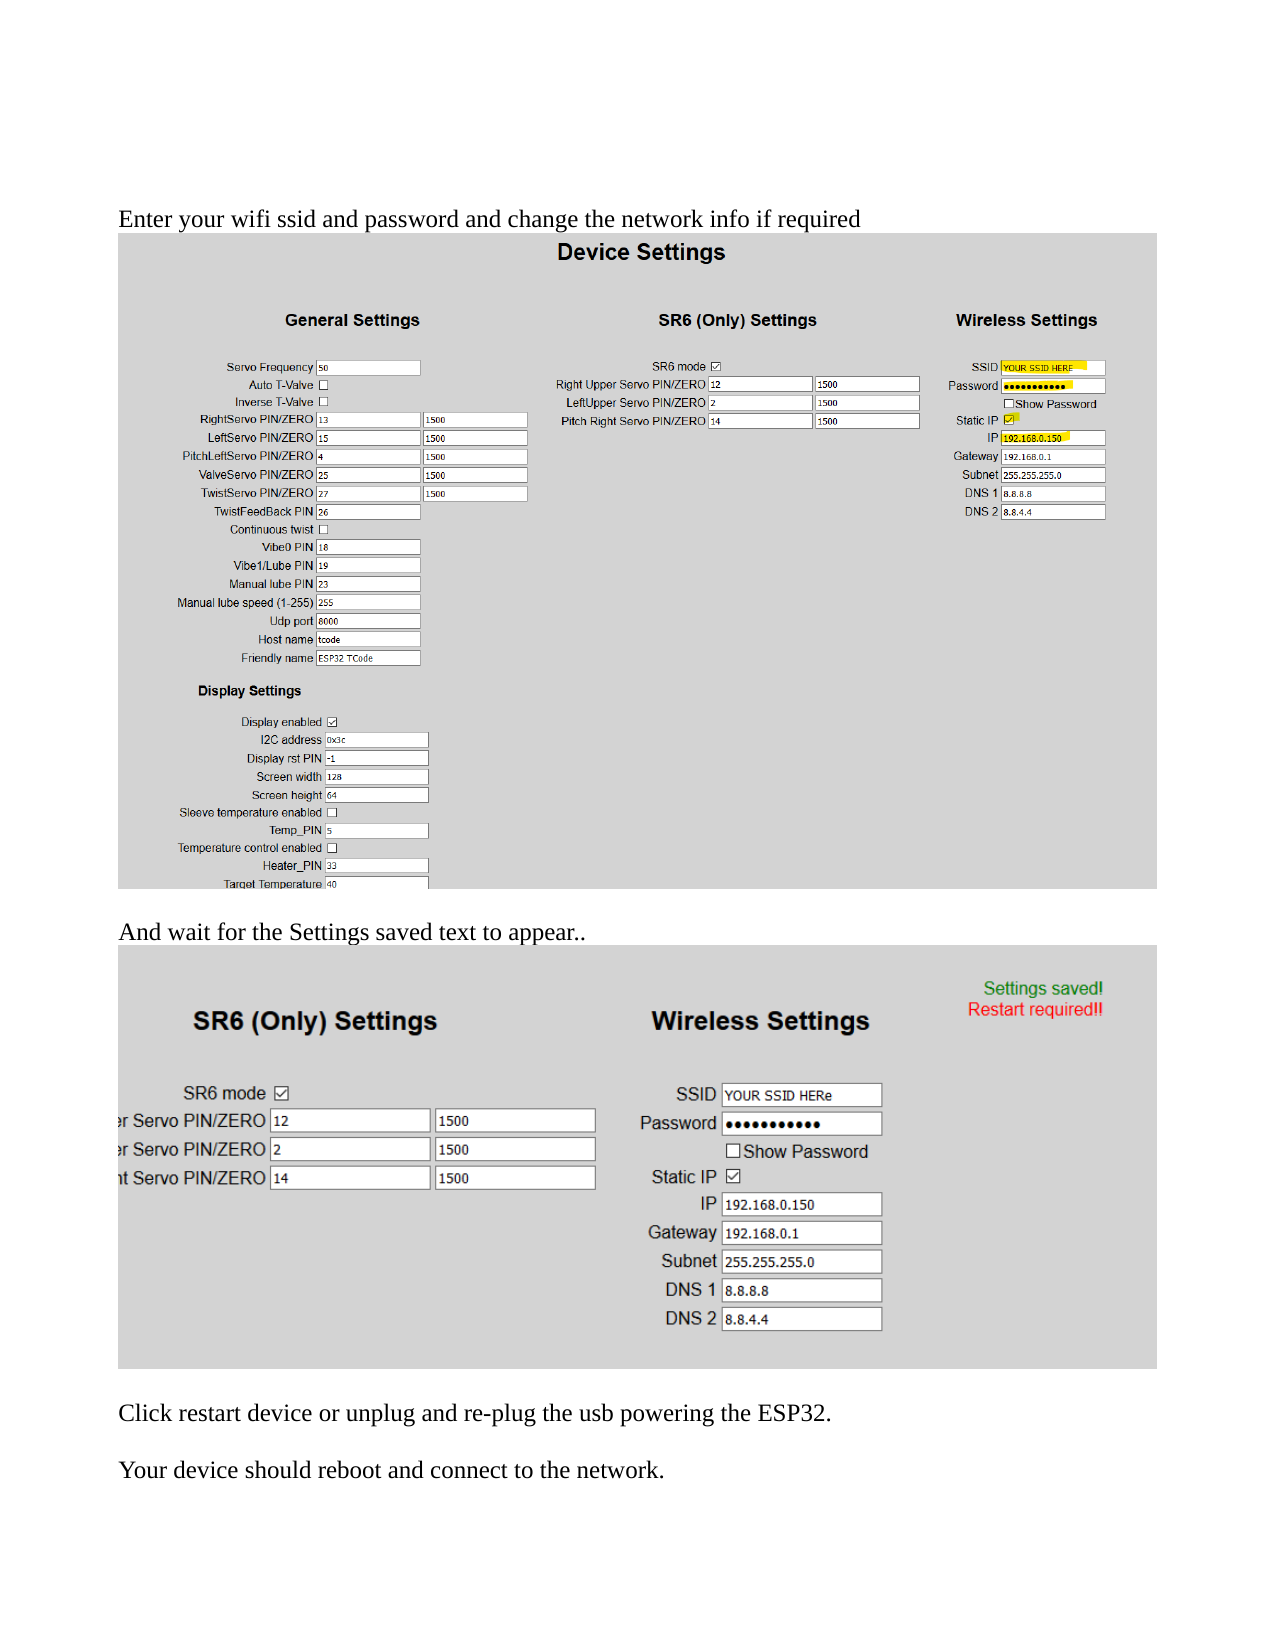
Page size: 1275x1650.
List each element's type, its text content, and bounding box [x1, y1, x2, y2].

text Enter your wifi ssid and password and change the network info if required [118, 204, 1157, 233]
text Click restart device or unplug and re-plug the usb powering the ESP32. [118, 1398, 1157, 1427]
text And wait for the Settings saved text to appear.. [118, 917, 1157, 945]
text Your device should reboot and connect to the network. [118, 1455, 1157, 1484]
